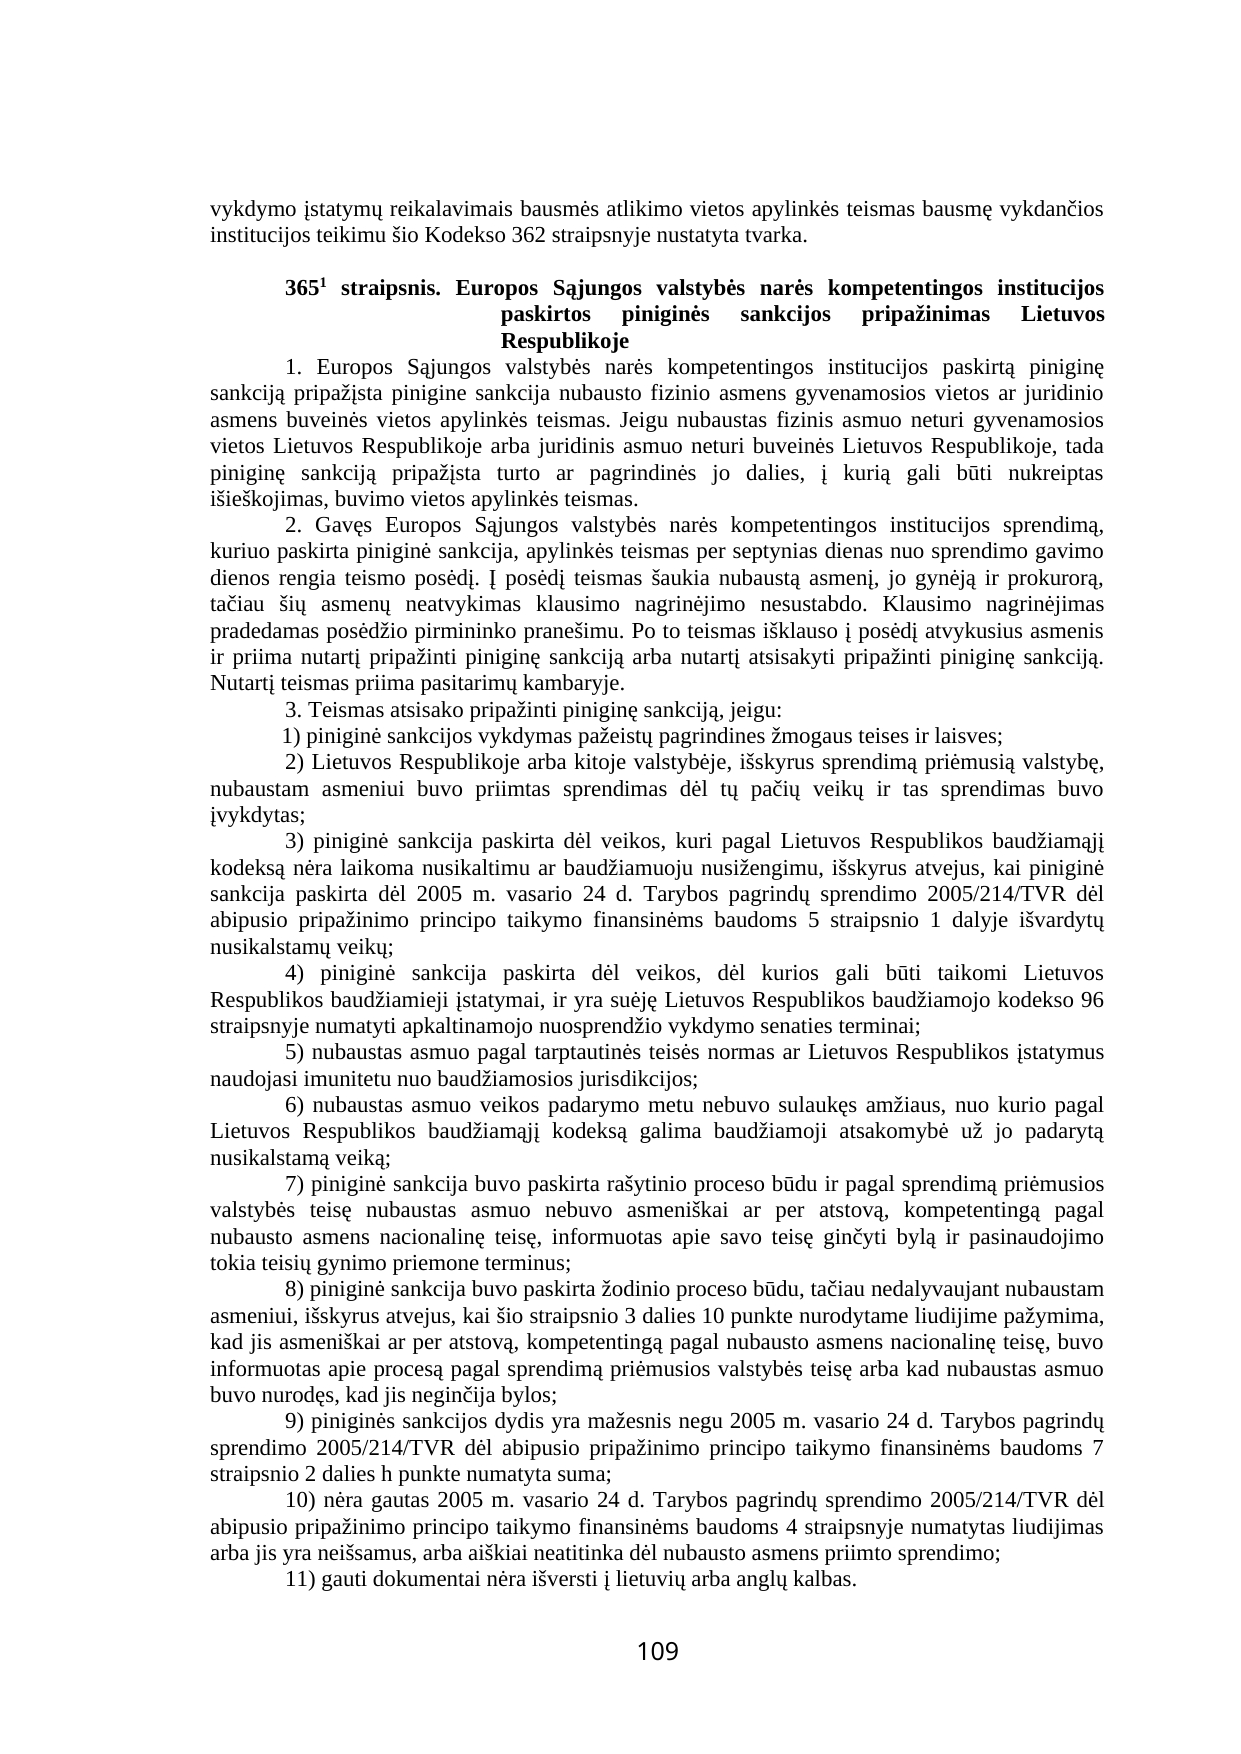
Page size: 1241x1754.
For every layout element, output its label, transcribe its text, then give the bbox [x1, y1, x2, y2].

text 9) piniginės sankcijos dydis yra mažesnis negu 2005 m. vasario 24 d. Tarybos pagrindų sprendimo 2005/214/TVR dėl abipusio pripažinimo principo taikymo finansinėms baudoms 7 straipsnio 2 dalies h punkte numatyta suma; [210, 1407, 1106, 1486]
text 6) nubaustas asmuo veikos padarymo metu nebuvo sulaukęs amžiaus, nuo kurio pagal Lietuvos Respublikos baudžiamąjį kodeksą galima baudžiamoji atsakomybė už jo padarytą nusikalstamą veiką; [210, 1091, 1106, 1170]
text 2. Gavęs Europos Sąjungos valstybės narės kompetentingos institucijos sprendimą, kuriuo paskirta piniginė sankcija, apylinkės teismas per septynias dienas nuo sprendimo gavimo dienos rengia teismo posėdį. Į posėdį teismas šaukia nubaustą asmenį, jo gynėją ir prokurorą, tačiau šių asmenų neatvykimas klausimo nagrinėjimo nesustabdo. Klausimo nagrinėjimas pradedamas posėdžio pirmininko pranešimu. Po to teismas išklauso į posėdį atvykusius asmenis ir priima nutartį pripažinti piniginę sankciją arba nutartį atsisakyti pripažinti piniginę sankciją. Nutartį teismas priima pasitarimų kambaryje. [210, 511, 1106, 696]
text 8) piniginė sankcija buvo paskirta žodinio proceso būdu, tačiau nedalyvaujant nubaustam asmeniui, išskyrus atvejus, kai šio straipsnio 3 dalies 10 punkte nurodytame liudijime pažymima, kad jis asmeniškai ar per atstovą, kompetentingą pagal nubausto asmens nacionalinę teisę, buvo informuotas apie procesą pagal sprendimą priėmusios valstybės teisę arba kad nubaustas asmuo buvo nurodęs, kad jis neginčija bylos; [210, 1276, 1106, 1407]
text 1. Europos Sąjungos valstybės narės kompetentingos institucijos paskirtą piniginę sankciją pripažįsta pinigine sankcija nubausto fizinio asmens gyvenamosios vietos ar juridinio asmens buveinės vietos apylinkės teismas. Jeigu nubaustas fizinis asmuo neturi gyvenamosios vietos Lietuvos Respublikoje arba juridinis asmuo neturi buveinės Lietuvos Respublikoje, tada piniginę sankciją pripažįsta turto ar pagrindinės jo dalies, į kurią gali būti nukreiptas išieškojimas, buvimo vietos apylinkės teismas. [210, 353, 1106, 511]
text 4) piniginė sankcija paskirta dėl veikos, dėl kurios gali būti taikomi Lietuvos Respublikos baudžiamieji įstatymai, ir yra suėję Lietuvos Respublikos baudžiamojo kodekso 96 straipsnyje numatyti apkaltinamojo nuosprendžio vykdymo senaties terminai; [210, 959, 1106, 1038]
text 3) piniginė sankcija paskirta dėl veikos, kuri pagal Lietuvos Respublikos baudžiamąjį kodeksą nėra laikoma nusikaltimu ar baudžiamuoju nusižengimu, išskyrus atvejus, kai piniginė sankcija paskirta dėl 2005 m. vasario 24 d. Tarybos pagrindų sprendimo 2005/214/TVR dėl abipusio pripažinimo principo taikymo finansinėms baudoms 5 straipsnio 1 dalyje išvardytų nusikalstamų veikų; [210, 827, 1106, 959]
text 5) nubaustas asmuo pagal tarptautinės teisės normas ar Lietuvos Respublikos įstatymus naudojasi imunitetu nuo baudžiamosios jurisdikcijos; [210, 1038, 1106, 1091]
text vykdymo įstatymų reikalavimais bausmės atlikimo vietos apylinkės teismas bausmę vykdančios institucijos teikimu šio Kodekso 362 straipsnyje nustatyta tvarka. [210, 195, 1106, 248]
text 3651 straipsnis. Europos Sąjungos valstybės narės kompetentingos institucijos paskirtos piniginės sankcijos pripažinimas Lietuvos Respublikoje [285, 274, 1106, 353]
text 3. Teismas atsisako pripažinti piniginę sankciją, jeigu: [210, 696, 1106, 722]
text 7) piniginė sankcija buvo paskirta rašytinio proceso būdu ir pagal sprendimą priėmusios valstybės teisę nubaustas asmuo nebuvo asmeniškai ar per atstovą, kompetentingą pagal nubausto asmens nacionalinę teisę, informuotas apie savo teisę ginčyti bylą ir pasinaudojimo tokia teisių gynimo priemone terminus; [210, 1170, 1106, 1276]
text 11) gauti dokumentai nėra išversti į lietuvių arba anglų kalbas. [210, 1565, 1106, 1592]
text 1) piniginė sankcijos vykdymas pažeistų pagrindines žmogaus teises ir laisves; [210, 722, 1106, 748]
text 10) nėra gautas 2005 m. vasario 24 d. Tarybos pagrindų sprendimo 2005/214/TVR dėl abipusio pripažinimo principo taikymo finansinėms baudoms 4 straipsnyje numatytas liudijimas arba jis yra neišsamus, arba aiškiai neatitinka dėl nubausto asmens priimto sprendimo; [210, 1486, 1106, 1565]
text 2) Lietuvos Respublikoje arba kitoje valstybėje, išskyrus sprendimą priėmusią valstybę, nubaustam asmeniui buvo priimtas sprendimas dėl tų pačių veikų ir tas sprendimas buvo įvykdytas; [210, 748, 1106, 827]
